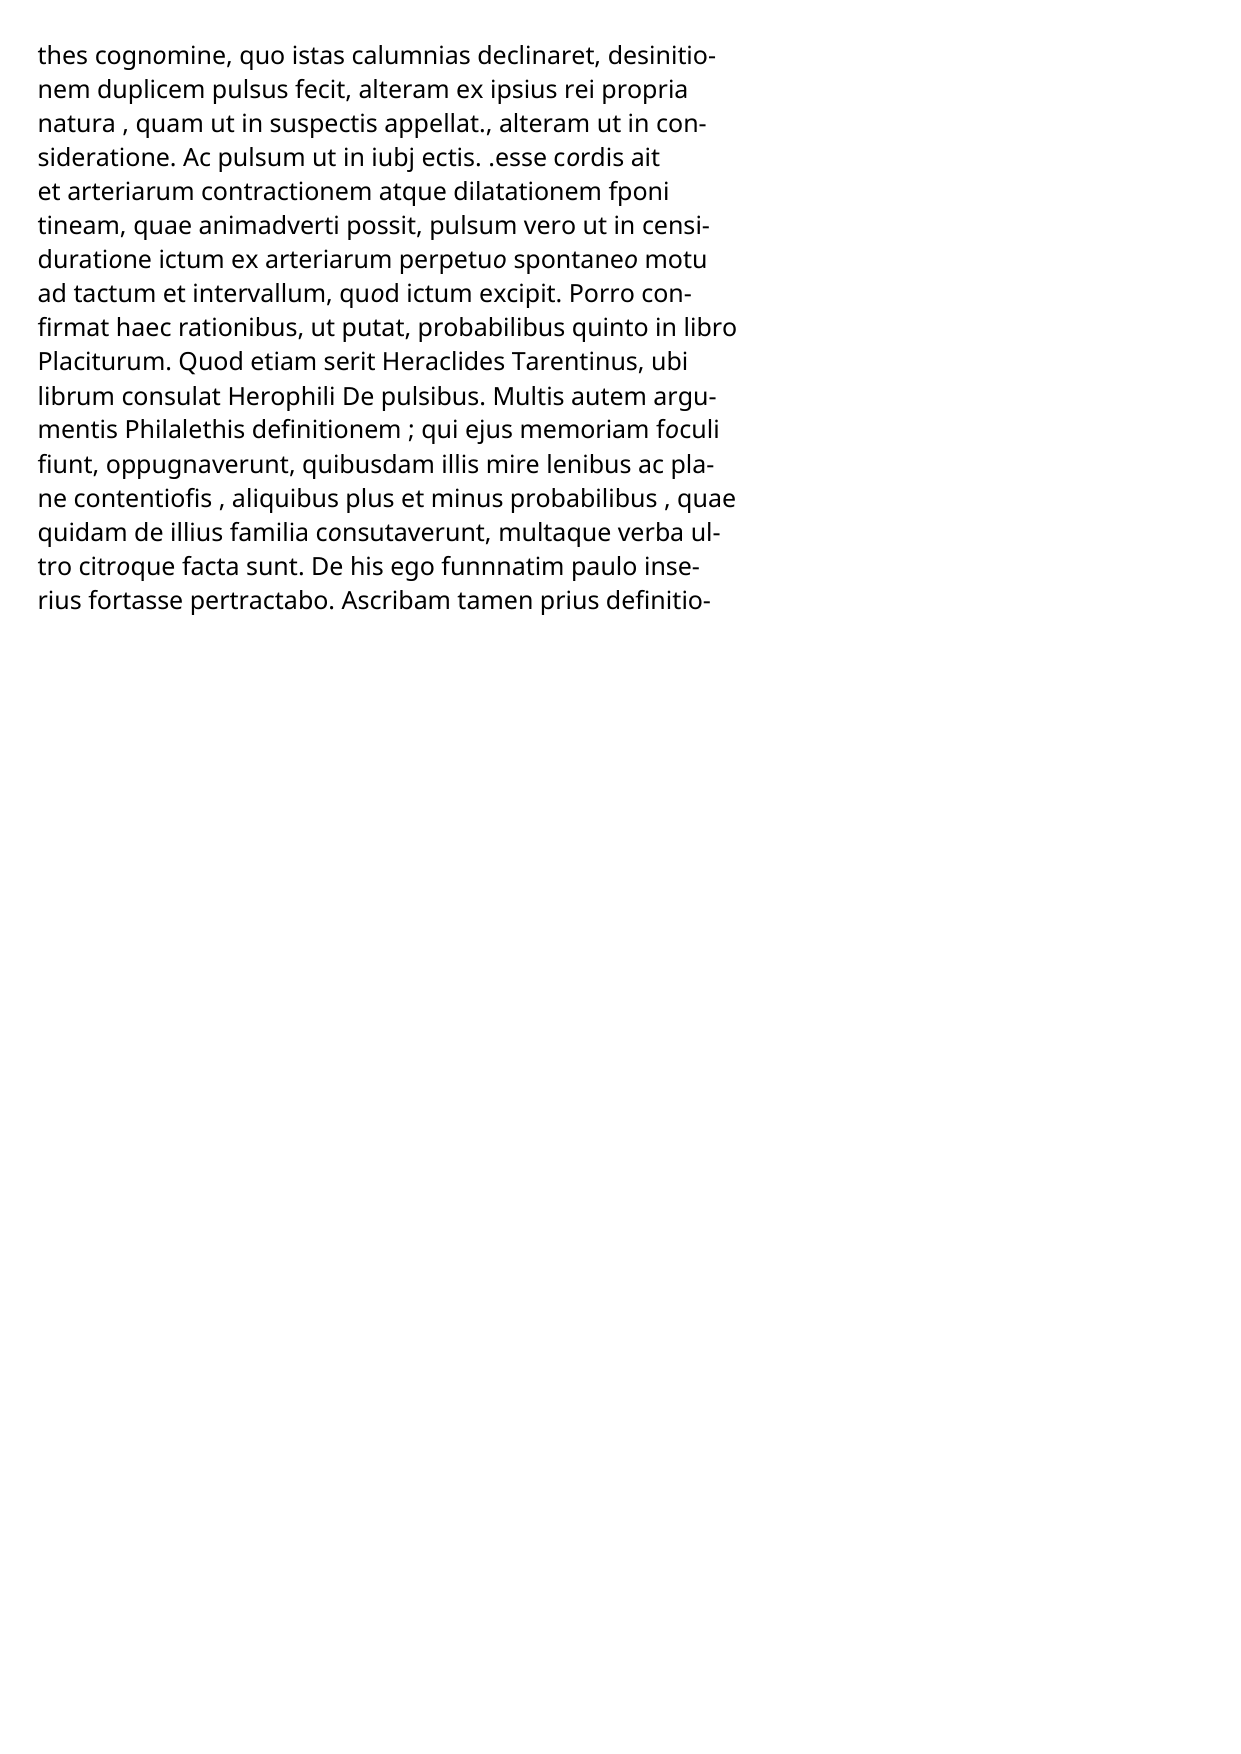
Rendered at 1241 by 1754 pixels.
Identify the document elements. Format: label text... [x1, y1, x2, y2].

text thes cognomine, quo istas calumnias declinaret, desinitio- nem duplicem pulsus fecit, alteram ex ipsius rei propria natura , quam ut in suspectis appellat., alteram ut in con- sideratione. Ac pulsum ut in iubj ectis. .esse cordis ait et arteriarum contractionem atque dilatationem fponi tineam, quae animadverti possit, pulsum vero ut in censi- duratione ictum ex arteriarum perpetuo spontaneo motu ad tactum et intervallum, quod ictum excipit. Porro con- firmat haec rationibus, ut putat, probabilibus quinto in libro Placiturum. Quod etiam serit Heraclides Tarentinus, ubi librum consulat Herophili De pulsibus. Multis autem argu- mentis Philalethis definitionem ; qui ejus memoriam foculi fiunt, oppugnaverunt, quibusdam illis mire lenibus ac pla- ne contentiofis , aliquibus plus et minus probabilibus , quae quidam de illius familia consutaverunt, multaque verba ul- tro citroque facta sunt. De his ego funnnatim paulo inse- rius fortasse pertractabo. Ascribam tamen prius definitio- [37, 37, 1203, 617]
